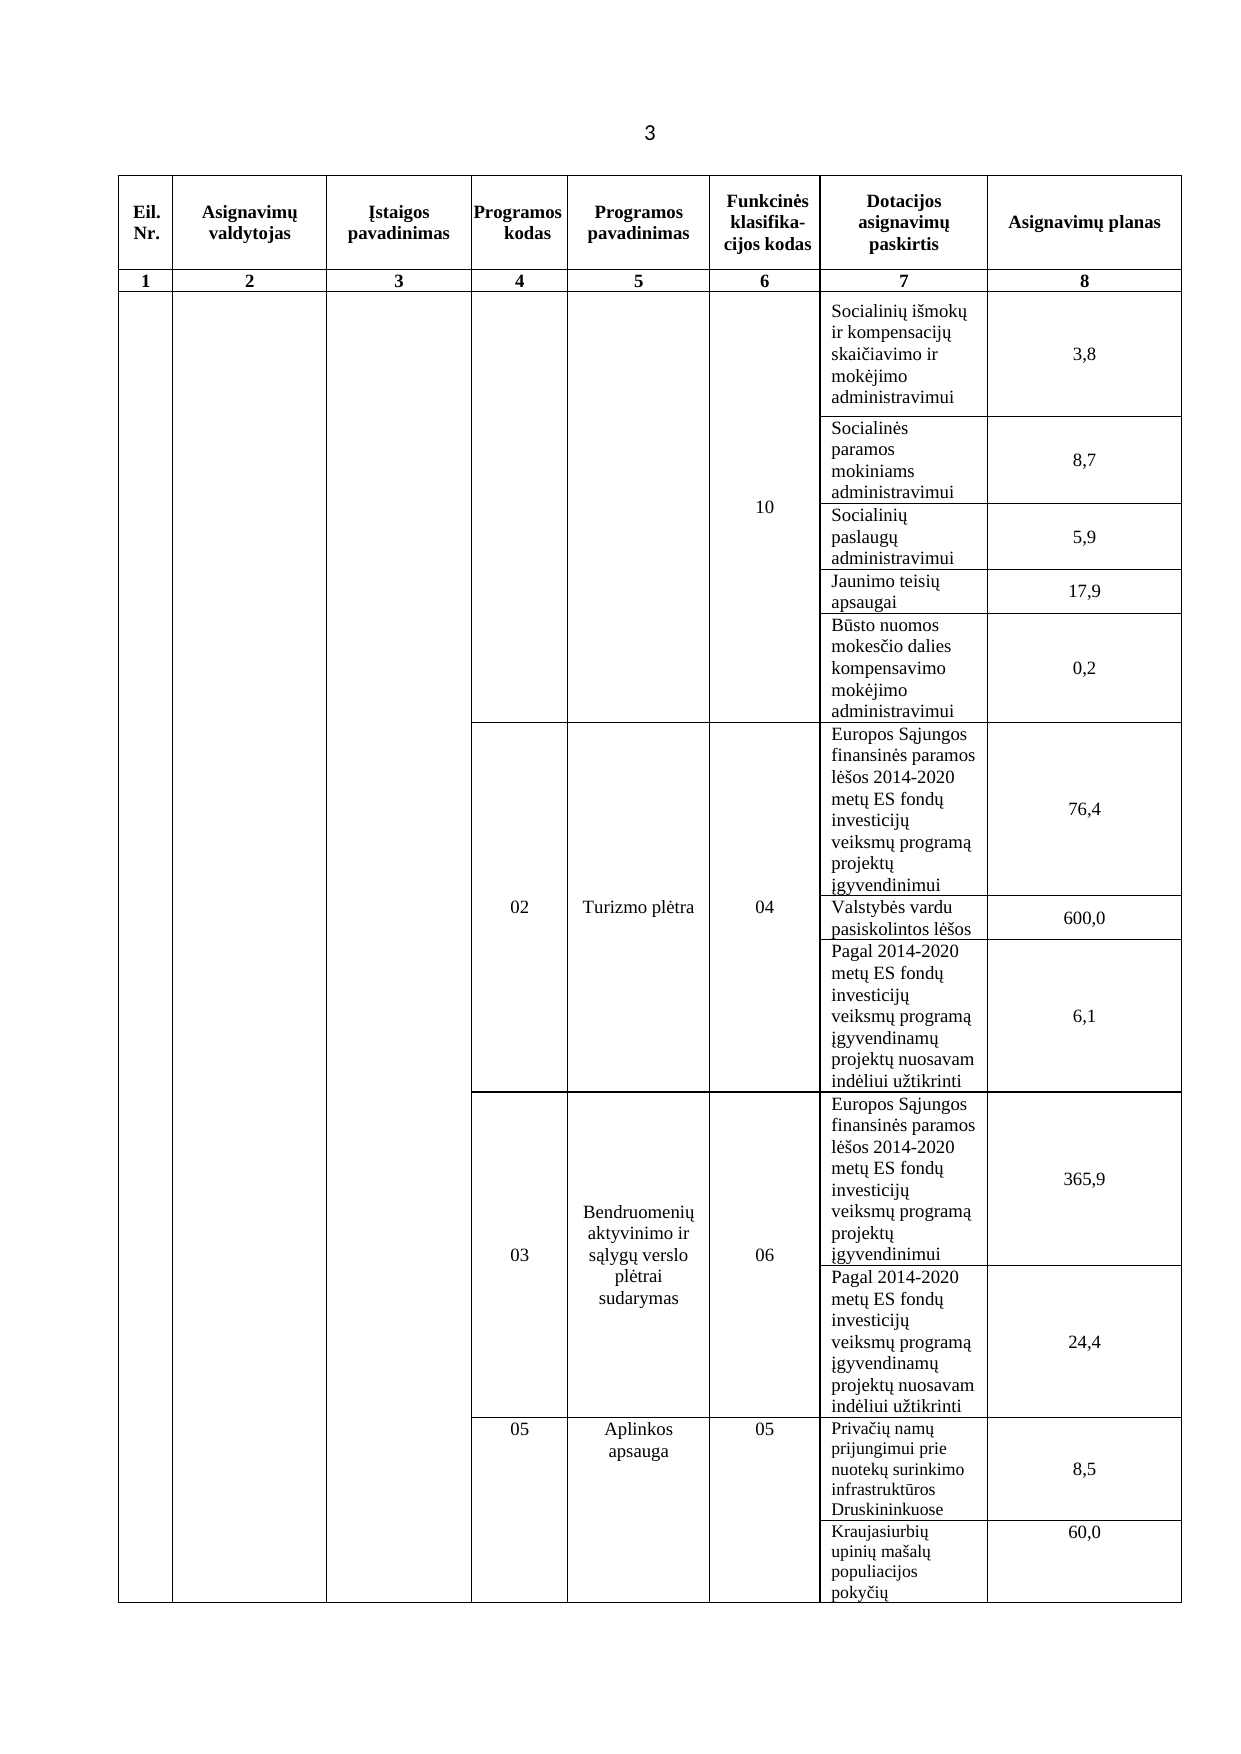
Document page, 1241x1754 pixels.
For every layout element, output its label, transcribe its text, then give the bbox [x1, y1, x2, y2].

table_cell 02 [472, 723, 567, 1091]
table_cell 365,9 [988, 1093, 1181, 1265]
table_cell Aplinkos apsauga [568, 1418, 709, 1602]
table_cell 5,9 [988, 504, 1181, 569]
table_cell Socialinių išmokų ir kompensacijų skaičiavimo ir mokėjimo administravimui [821, 292, 987, 416]
table_cell 3,8 [988, 292, 1181, 416]
table_header Programos kodas [472, 176, 567, 268]
table_cell Būsto nuomos mokesčio dalies kompensavimo mokėjimo administravimui [821, 614, 987, 722]
table_cell Valstybės vardu pasiskolintos lėšos [821, 896, 987, 939]
table_cell Bendruomenių aktyvinimo ir sąlygų verslo plėtrai sudarymas [568, 1093, 709, 1417]
table_cell Socialinių paslaugų administravimui [821, 504, 987, 569]
table_cell 6,1 [988, 940, 1181, 1091]
table_cell Kraujasiurbių upinių mašalų populiacijos pokyčių [821, 1521, 987, 1602]
table_header Asignavimų valdytojas [173, 176, 326, 268]
table_header Asignavimų planas [988, 176, 1181, 268]
table_cell 8,5 [988, 1418, 1181, 1519]
table_cell 10 [710, 292, 819, 722]
table_cell 7 [821, 270, 987, 291]
table_cell Pagal 2014-2020 metų ES fondų investicijų veiksmų programą įgyvendinamų projektų nuosavam indėliui užtikrinti [821, 1266, 987, 1417]
table_cell Privačių namų prijungimui prie nuotekų surinkimo infrastruktūros Druskininkuose [821, 1418, 987, 1519]
table_header Funkcinės klasifika-cijos kodas [710, 176, 819, 268]
table_cell 60,0 [988, 1521, 1181, 1602]
table_cell [327, 292, 471, 1602]
table_cell 6 [710, 270, 819, 291]
table_header Eil. Nr. [119, 176, 172, 268]
table_cell 5 [568, 270, 709, 291]
table_cell [173, 292, 326, 1602]
table_cell Pagal 2014-2020 metų ES fondų investicijų veiksmų programą įgyvendinamų projektų nuosavam indėliui užtikrinti [821, 940, 987, 1091]
table_cell 05 [472, 1418, 567, 1602]
table_cell Europos Sąjungos finansinės paramos lėšos 2014-2020 metų ES fondų investicijų veiksmų programą projektų įgyvendinimui [821, 1093, 987, 1265]
table_cell 600,0 [988, 896, 1181, 939]
table_cell [472, 292, 567, 722]
table_header Programos pavadinimas [568, 176, 709, 268]
table_header Įstaigos pavadinimas [327, 176, 471, 268]
table_cell 4 [472, 270, 567, 291]
table_header Dotacijos asignavimų paskirtis [821, 176, 987, 268]
table_cell Turizmo plėtra [568, 723, 709, 1091]
table_cell 2 [173, 270, 326, 291]
table_cell 06 [710, 1093, 819, 1417]
table_cell 03 [472, 1093, 567, 1417]
table_cell 8 [988, 270, 1181, 291]
table_cell 05 [710, 1418, 819, 1602]
table_cell 04 [710, 723, 819, 1091]
table_cell 0,2 [988, 614, 1181, 722]
table_cell 76,4 [988, 723, 1181, 895]
table_cell 17,9 [988, 570, 1181, 613]
table_cell 8,7 [988, 417, 1181, 503]
table_cell Socialinės paramos mokiniams administravimui [821, 417, 987, 503]
table_cell 3 [327, 270, 471, 291]
table_cell 1 [119, 270, 172, 291]
table_cell Jaunimo teisių apsaugai [821, 570, 987, 613]
table_cell [119, 292, 172, 1602]
table_cell Europos Sąjungos finansinės paramos lėšos 2014-2020 metų ES fondų investicijų veiksmų programą projektų įgyvendinimui [821, 723, 987, 895]
table_cell [568, 292, 709, 722]
table_cell 24,4 [988, 1266, 1181, 1417]
